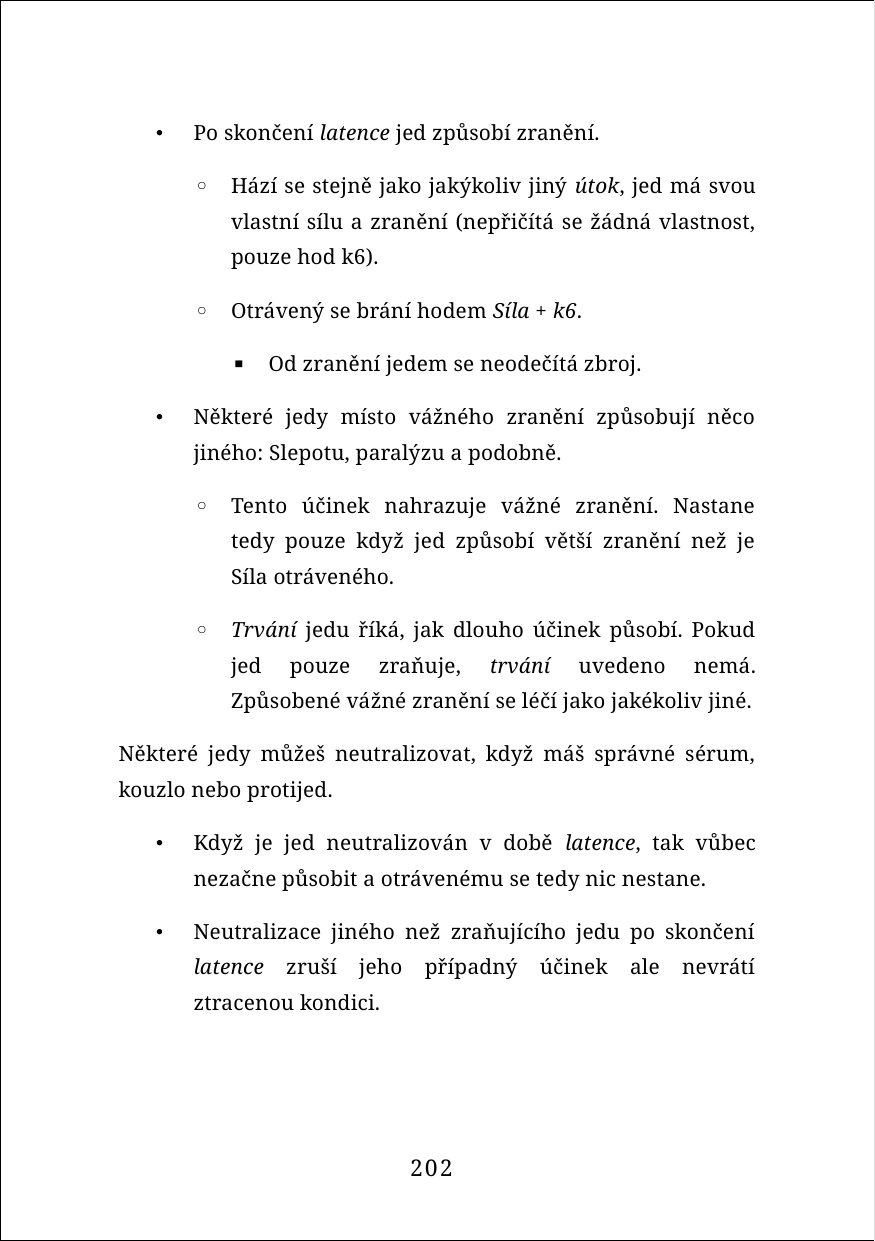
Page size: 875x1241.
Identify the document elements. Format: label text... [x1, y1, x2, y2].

list Hází se stejně jako jakýkoliv jiný útok, jed má svou vlastní sílu a zranění (nepřičítá se žádná vlastnost, pouze hod k6). [193, 171, 756, 271]
list Trvání jedu říká, jak dlouho účinek působí. Pokud jed pouze zraňuje, trvání uvedeno nemá. Způsobené vážné zranění se léčí jako jakékoliv jiné. [193, 615, 756, 715]
list Neutralizace jiného než zraňujícího jedu po skončení latence zruší jeho případný účinek ale nevrátí ztracenou kondici. [156, 917, 756, 1016]
list Některé jedy místo vážného zranění způsobují něco jiného: Slepotu, paralýzu a podobně. [156, 402, 756, 466]
list Otrávený se brání hodem Síla + k6. [193, 296, 756, 324]
list Když je jed neutralizován v době latence, tak vůbec nezačne působit a otrávenému se tedy nic nestane. [156, 828, 756, 892]
list Tento účinek nahrazuje vážné zranění. Nastane tedy pouze když jed způsobí větší zranění než je Síla otráveného. [193, 491, 756, 590]
list Po skončení latence jed způsobí zranění. [156, 118, 756, 147]
list Od zranění jedem se neodečítá zbroj. [231, 349, 756, 377]
text Některé jedy můžeš neutralizovat, když máš správné sérum, kouzlo nebo protijed. [118, 739, 756, 803]
